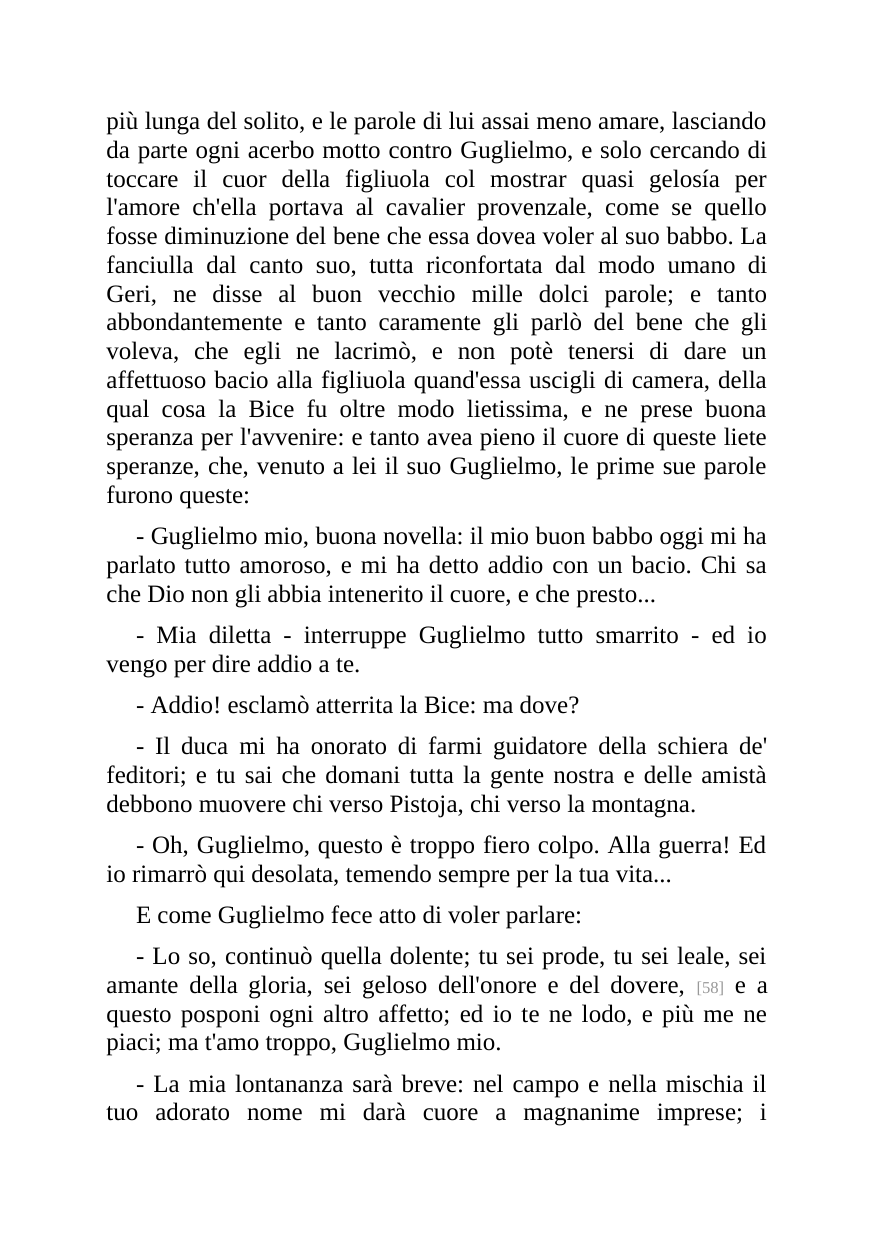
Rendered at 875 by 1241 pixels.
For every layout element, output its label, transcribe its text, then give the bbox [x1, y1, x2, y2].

text - Lo so, continuò quella dolente; tu sei prode, tu sei leale, sei amante della gloria, sei geloso dell'onore e del dovere, [58] e a questo posponi ogni altro affetto; ed io te ne lodo, e più me ne piaci; ma t'amo troppo, Guglielmo mio. [106, 941, 768, 1056]
text - Guglielmo mio, buona novella: il mio buon babbo oggi mi ha parlato tutto amoroso, e mi ha detto addio con un bacio. Chi sa che Dio non gli abbia intenerito il cuore, e che presto... [106, 521, 768, 607]
text - Mia diletta - interruppe Guglielmo tutto smarrito - ed io vengo per dire addio a te. [106, 620, 768, 677]
text - Addio! esclamò atterrita la Bice: ma dove? [106, 690, 768, 719]
text - Il duca mi ha onorato di farmi guidatore della schiera de' feditori; e tu sai che domani tutta la gente nostra e delle amistà debbono muovere chi verso Pistoja, chi verso la montagna. [106, 731, 768, 817]
text - La mia lontananza sarà breve: nel campo e nella mischia il tuo adorato nome mi darà cuore a magnanime imprese; i [106, 1069, 768, 1126]
text più lunga del solito, e le parole di lui assai meno amare, lasciando da parte ogni acerbo motto contro Guglielmo, e solo cercando di toccare il cuor della figliuola col mostrar quasi gelosía per l'amore ch'ella portava al cavalier provenzale, come se quello fosse diminuzione del bene che essa dovea voler al suo babbo. La fanciulla dal canto suo, tutta riconfortata dal modo umano di Geri, ne disse al buon vecchio mille dolci parole; e tanto abbondantemente e tanto caramente gli parlò del bene che gli voleva, che egli ne lacrimò, e non potè tenersi di dare un affettuoso bacio alla figliuola quand'essa uscigli di camera, della qual cosa la Bice fu oltre modo lietissima, e ne prese buona speranza per l'avvenire: e tanto avea pieno il cuore di queste liete speranze, che, venuto a lei il suo Guglielmo, le prime sue parole furono queste: [106, 106, 768, 509]
text - Oh, Guglielmo, questo è troppo fiero colpo. Alla guerra! Ed io rimarrò qui desolata, temendo sempre per la tua vita... [106, 830, 768, 887]
text E come Guglielmo fece atto di voler parlare: [106, 900, 768, 929]
